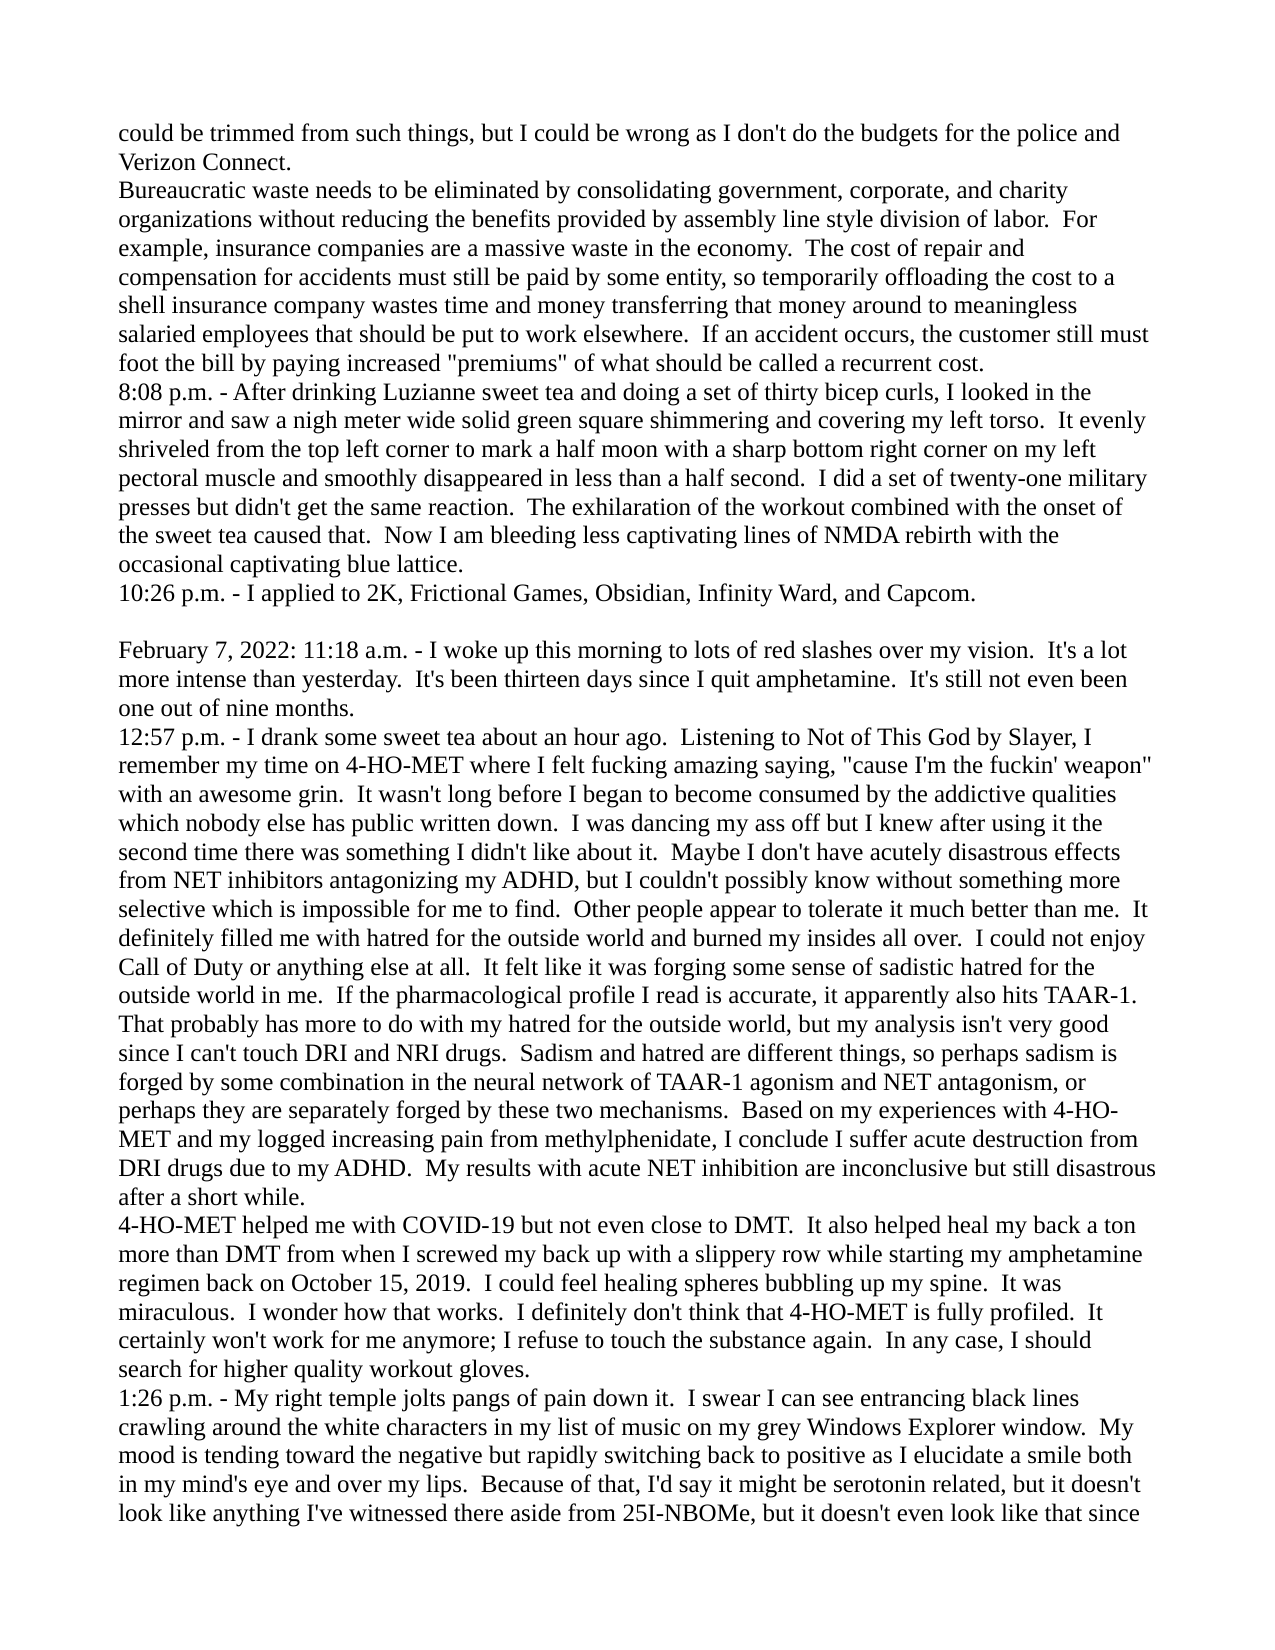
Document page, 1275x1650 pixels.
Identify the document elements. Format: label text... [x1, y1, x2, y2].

text 10:26 p.m. - I applied to 2K, Frictional Games, Obsidian, Infinity Ward, and Capcom. [118, 578, 1157, 607]
text 1:26 p.m. - My right temple jolts pangs of pain down it. I swear I can see entrancing black lines crawling around the white characters in my list of music on my grey Windows Explorer window. My mood is tending toward the negative but rapidly switching back to positive as I elucidate a smile both in my mind's eye and over my lips. Because of that, I'd say it might be serotonin related, but it doesn't look like anything I've witnessed there aside from 25I-NBOMe, but it doesn't even look like that since [118, 1383, 1157, 1527]
text 4-HO-MET helped me with COVID-19 but not even close to DMT. It also helped heal my back a ton more than DMT from when I screwed my back up with a slippery row while starting my amphetamine regimen back on October 15, 2019. I could feel healing spheres bubbling up my spine. It was miraculous. I wonder how that works. I definitely don't think that 4-HO-MET is fully profiled. It certainly won't work for me anymore; I refuse to touch the substance again. In any case, I should search for higher quality workout gloves. [118, 1211, 1157, 1383]
text Bureaucratic waste needs to be eliminated by consolidating government, corporate, and charity organizations without reducing the benefits provided by assembly line style division of labor. For example, insurance companies are a massive waste in the economy. The cost of repair and compensation for accidents must still be paid by some entity, so temporarily offloading the cost to a shell insurance company wastes time and money transferring that money around to meaningless salaried employees that should be put to work elsewhere. If an accident occurs, the customer still must foot the bill by paying increased "premiums" of what should be called a recurrent cost. [118, 176, 1157, 377]
text 8:08 p.m. - After drinking Luzianne sweet tea and doing a set of thirty bicep curls, I looked in the mirror and saw a nigh meter wide solid green square shimmering and covering my left torso. It evenly shriveled from the top left corner to mark a half moon with a sharp bottom right corner on my left pectoral muscle and smoothly disappeared in less than a half second. I did a set of twenty-one military presses but didn't get the same reaction. The exhilaration of the workout combined with the onset of the sweet tea caused that. Now I am bleeding less captivating lines of NMDA rebirth with the occasional captivating blue lattice. [118, 377, 1157, 578]
text 12:57 p.m. - I drank some sweet tea about an hour ago. Listening to Not of This God by Slayer, I remember my time on 4-HO-MET where I felt fucking amazing saying, "cause I'm the fuckin' weapon" with an awesome grin. It wasn't long before I began to become consumed by the addictive qualities which nobody else has public written down. I was dancing my ass off but I knew after using it the second time there was something I didn't like about it. Maybe I don't have acutely disastrous effects from NET inhibitors antagonizing my ADHD, but I couldn't possibly know without something more selective which is impossible for me to find. Other people appear to tolerate it much better than me. It definitely filled me with hatred for the outside world and burned my insides all over. I could not enjoy Call of Duty or anything else at all. It felt like it was forging some sense of sadistic hatred for the outside world in me. If the pharmacological profile I read is accurate, it apparently also hits TAAR-1. That probably has more to do with my hatred for the outside world, but my analysis isn't very good since I can't touch DRI and NRI drugs. Sadism and hatred are different things, so perhaps sadism is forged by some combination in the neural network of TAAR-1 agonism and NET antagonism, or perhaps they are separately forged by these two mechanisms. Based on my experiences with 4-HO-MET and my logged increasing pain from methylphenidate, I conclude I suffer acute destruction from DRI drugs due to my ADHD. My results with acute NET inhibition are inconclusive but still disastrous after a short while. [118, 722, 1157, 1211]
text could be trimmed from such things, but I could be wrong as I don't do the budgets for the police and Verizon Connect. [118, 118, 1157, 176]
text February 7, 2022: 11:18 a.m. - I woke up this morning to lots of red slashes over my vision. It's a lot more intense than yesterday. It's been thirteen days since I quit amphetamine. It's still not even been one out of nine months. [118, 636, 1157, 722]
